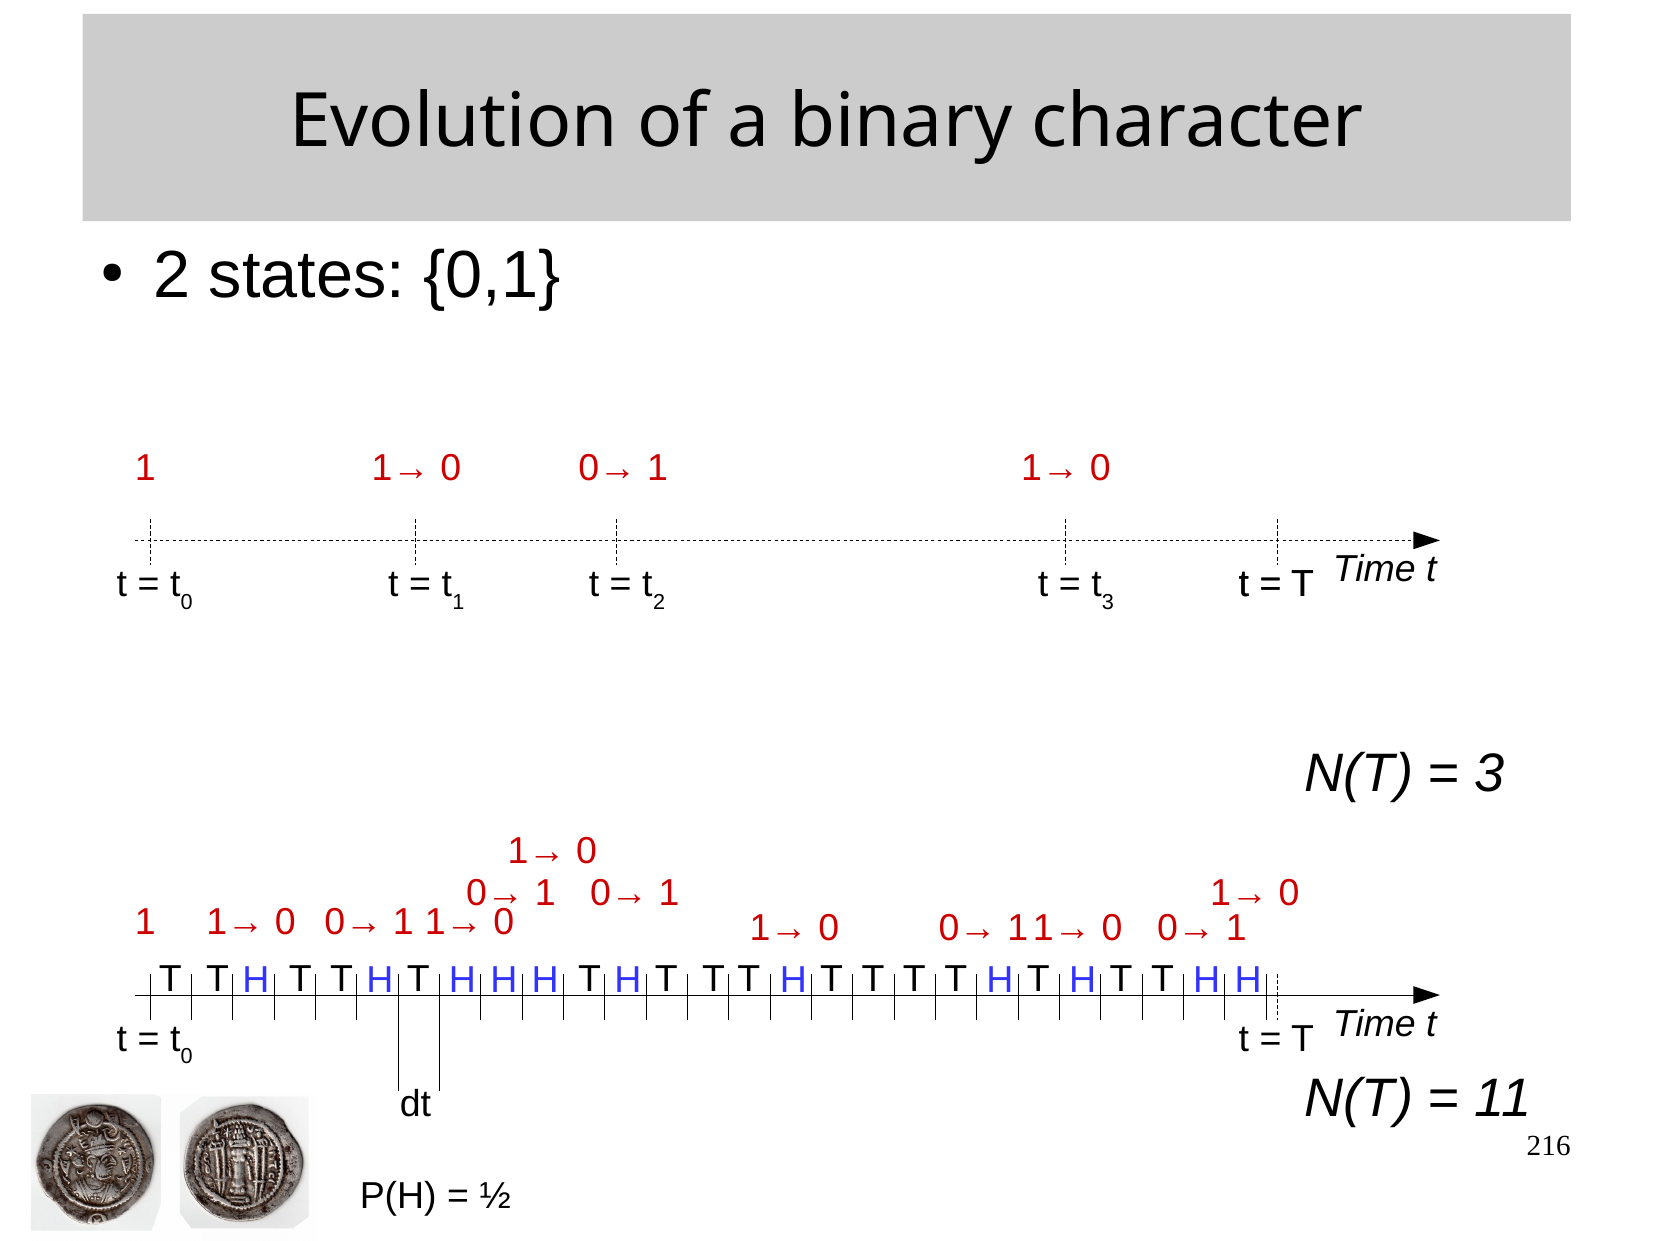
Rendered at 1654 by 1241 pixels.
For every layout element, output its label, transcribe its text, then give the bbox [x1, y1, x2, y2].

text_box 0→ 1 [309, 893, 430, 951]
text_box T [888, 950, 929, 1007]
text_box t = t2 [574, 555, 683, 622]
text_box 1→ 0 [734, 899, 855, 956]
text_box 1→ 0 [1006, 438, 1127, 496]
text_box dt [385, 1075, 462, 1132]
text_box H [227, 951, 288, 1009]
text_box T [563, 950, 624, 1007]
text_box 1→ 0 [1195, 863, 1316, 921]
text_box H [434, 951, 475, 1009]
text_box H [599, 951, 660, 1009]
text_box H [1219, 951, 1280, 1009]
text_box t = t0 [101, 555, 211, 622]
text_box t = t0 [101, 1010, 211, 1076]
text_box H [971, 956, 1032, 1009]
text_box T [315, 951, 351, 1007]
text_box T [191, 951, 227, 1007]
text_box t = t1 [373, 555, 482, 622]
title Evolution of a binary character [82, 13, 1571, 222]
text_box H [516, 951, 577, 1009]
text_box t = T [1223, 555, 1333, 613]
text_box 1→ 0 [492, 822, 613, 880]
text_box T [846, 950, 888, 1007]
text_box Time t [1318, 540, 1514, 598]
text_box t = t3 [1023, 555, 1132, 622]
text_box T [1115, 956, 1136, 1007]
text_box 1 [120, 893, 191, 951]
text_box H [351, 951, 412, 1009]
text_box T [640, 950, 687, 1007]
text_box P(H) = ½ [345, 1166, 571, 1227]
text_box N(T) = 3 [1290, 735, 1576, 824]
text_box T [288, 951, 315, 1007]
text_box t = T [1223, 1010, 1333, 1067]
text_box 0→ 1 [575, 863, 696, 921]
text_box T [722, 950, 765, 1007]
text_box T [144, 950, 191, 1007]
text_box 0→ 1 [563, 438, 684, 496]
text_box 0→ 1 [1142, 899, 1263, 956]
text_box T [687, 950, 722, 1007]
text_box 0→ 1 [451, 863, 572, 921]
text_box T [826, 956, 846, 1007]
text_box 1→ 0 [191, 893, 309, 951]
text_box T [1032, 956, 1054, 1007]
text_box T [929, 956, 971, 1007]
text_box 1→ 0 [1044, 899, 1139, 956]
text_box 1→ 0 [430, 893, 530, 951]
text_box 1 [120, 438, 196, 496]
text_box T [1136, 950, 1178, 1007]
text_box 0→ 1 [923, 899, 1044, 956]
text_box N(T) = 11 [1290, 1059, 1576, 1149]
text_box 1→ 0 [356, 438, 477, 496]
text_box H [1178, 956, 1219, 1009]
text_box H [765, 956, 826, 1009]
text_box H [1054, 956, 1115, 1009]
text_box Time t [1318, 995, 1514, 1052]
text_box H [475, 951, 516, 1009]
picture [30, 1094, 316, 1241]
text_box T [412, 951, 434, 1007]
list 2 states: {0,1} [82, 237, 1571, 421]
